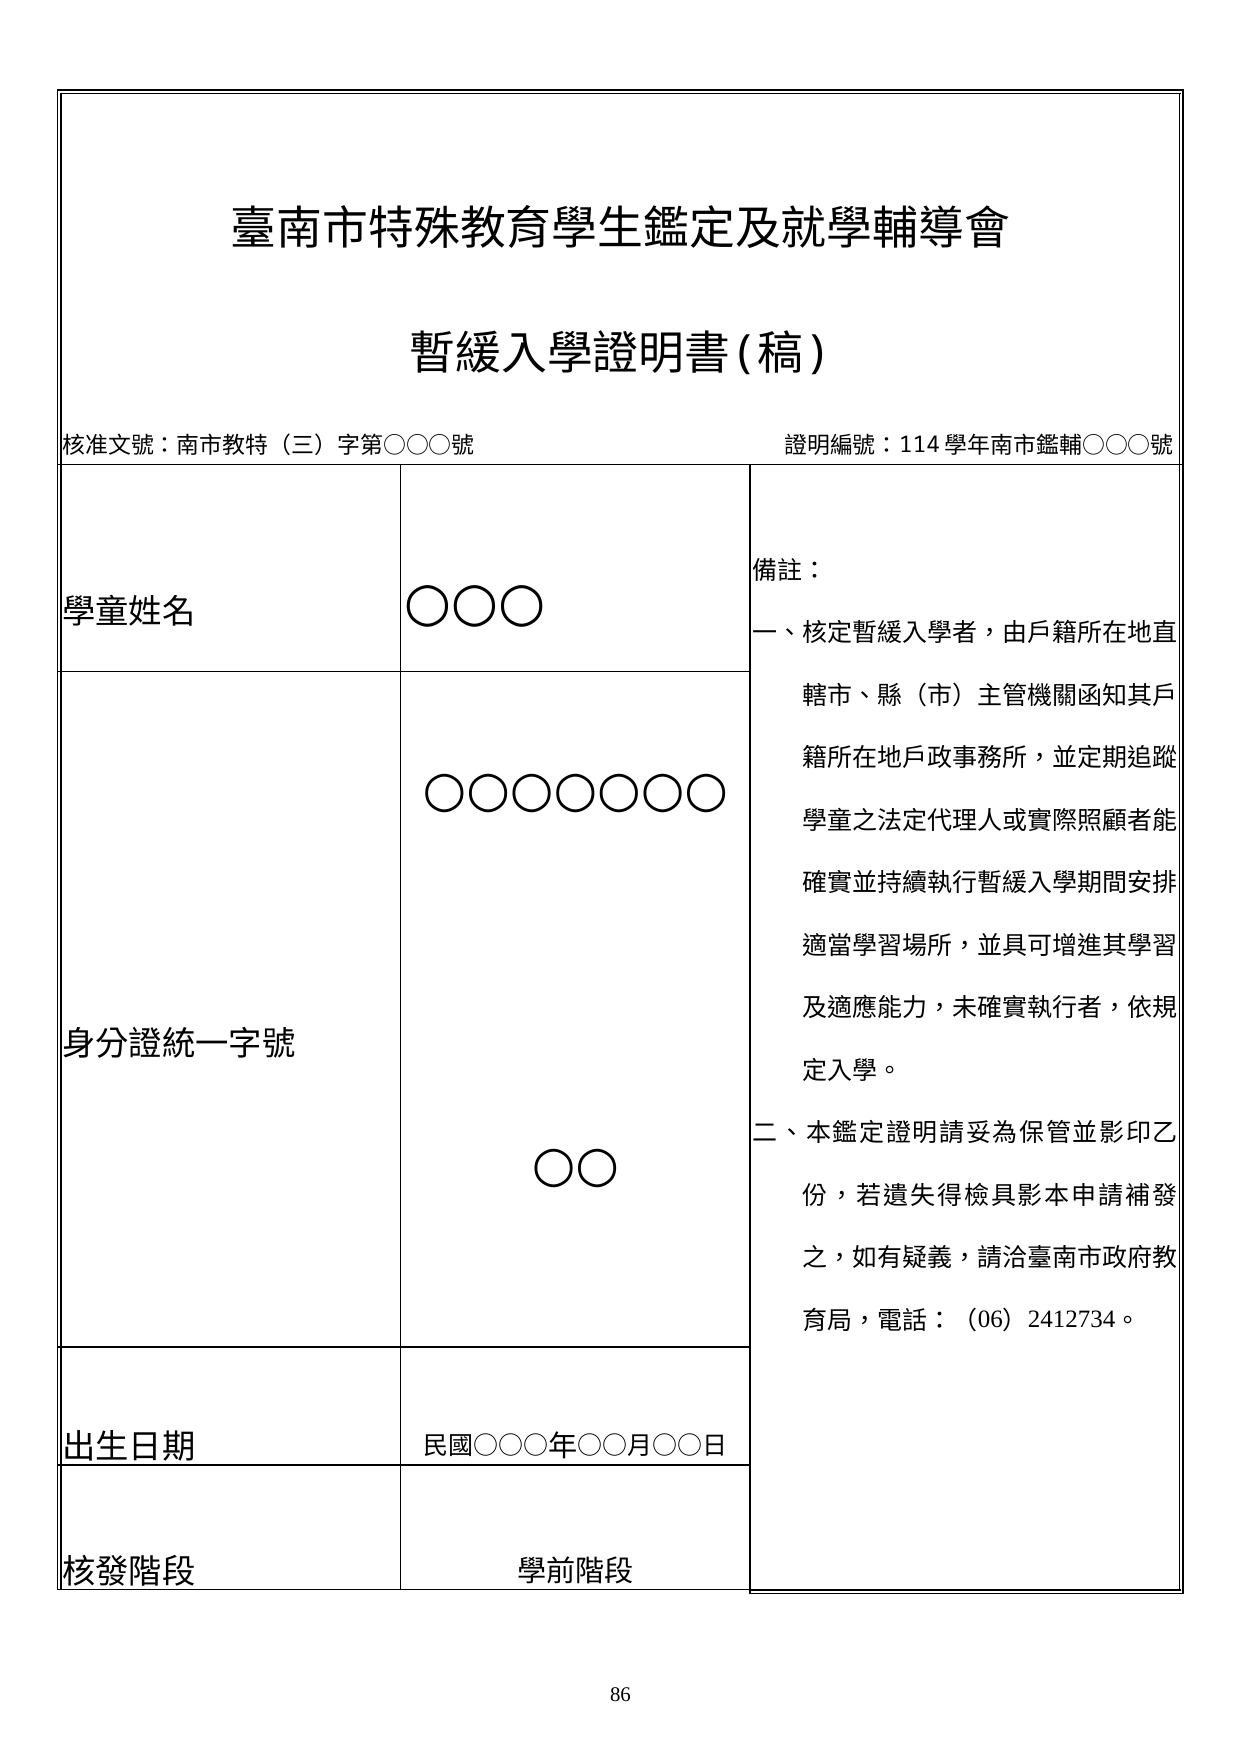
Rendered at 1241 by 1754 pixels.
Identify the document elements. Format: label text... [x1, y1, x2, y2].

table_header 臺南市特殊教育學生鑑定及就學輔導會 暫緩入學證明書(稿) [62, 94, 1179, 402]
table_cell 學前階段 [401, 1466, 749, 1589]
table_cell 核准文號：南市教特（三）字第○○○號 證明編號：114學年南市鑑輔○○○號 [62, 402, 1179, 464]
table_cell 身分證統一字號 [62, 672, 400, 1346]
table_cell 民國○○○年○○月○○日 [401, 1348, 749, 1464]
table_cell ○○○○○○○○○ [401, 672, 749, 1346]
table_cell 核發階段 [62, 1466, 400, 1589]
table_cell 備註： 一、核定暫緩入學者，由戶籍所在地直轄市、縣（市）主管機關函知其戶籍所在地戶政事務所，並定期追蹤學童之法定代理人或實際照顧者能確實並持續執行暫緩入學期間安排適當學習場所，並具可增進其學習及適應能力，未確實執行者，依規定入學。 二、本鑑定證明請妥為保管並影印乙份，若遺失得檢具影本申請補發之，如有疑義，請洽臺南市政府教育局，電話：（06）2412734。 [751, 465, 1179, 1589]
table_cell ○○○ [401, 465, 749, 671]
table_cell 學童姓名 [62, 465, 400, 671]
table_cell 出生日期 [62, 1348, 400, 1464]
